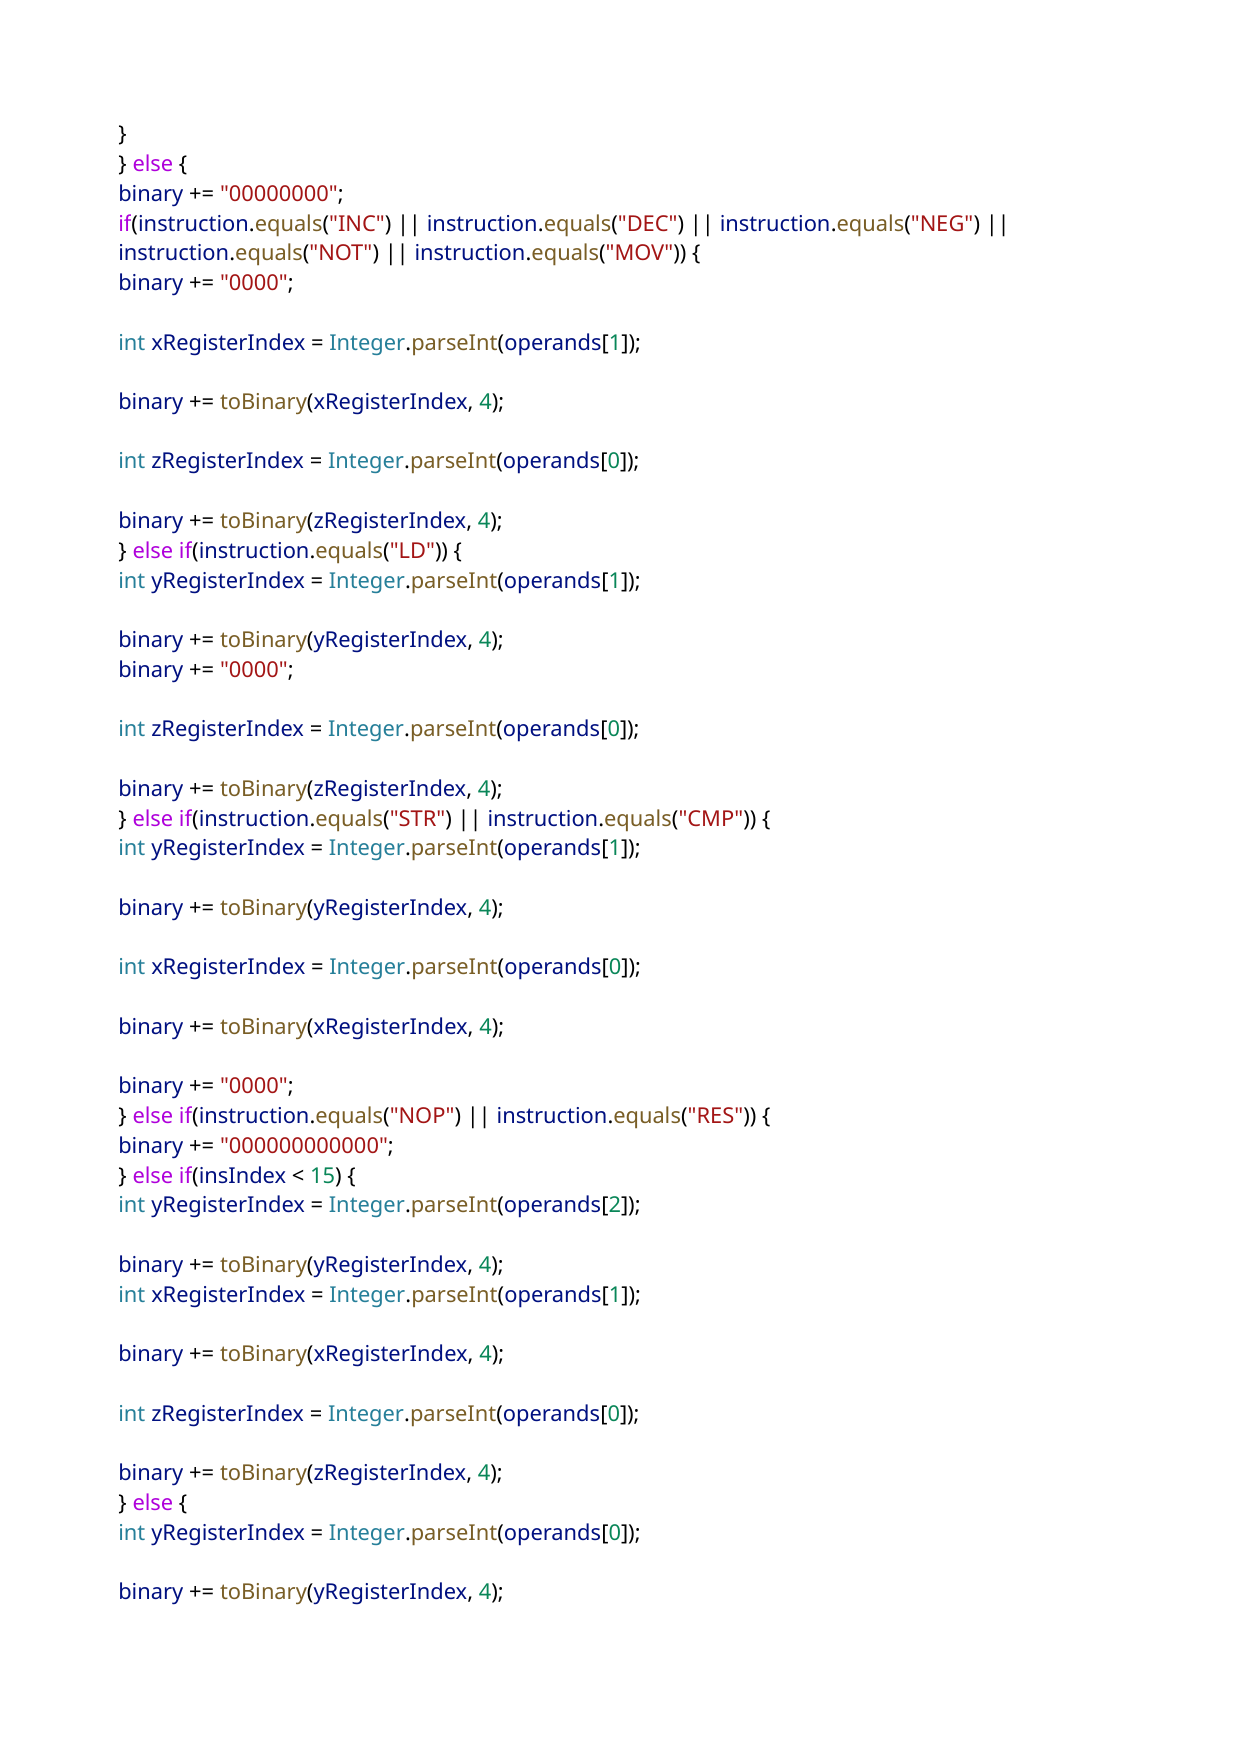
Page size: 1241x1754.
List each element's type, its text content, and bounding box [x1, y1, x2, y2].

text binary += "0000"; [118, 1070, 1122, 1100]
text int xRegisterIndex = Integer.parseInt(operands[0]); [118, 951, 1122, 981]
text binary += toBinary(zRegisterIndex, 4); [118, 1457, 1122, 1487]
text } else { [118, 1487, 1122, 1517]
text } else if(instruction.equals("LD")) { [118, 535, 1122, 564]
text int yRegisterIndex = Integer.parseInt(operands[1]); [118, 564, 1122, 594]
text binary += toBinary(zRegisterIndex, 4); [118, 773, 1122, 803]
text binary += "0000"; [118, 654, 1122, 684]
text binary += toBinary(yRegisterIndex, 4); [118, 1576, 1122, 1606]
text if(instruction.equals("INC") || instruction.equals("DEC") || instruction.equals("NEG") || instruction.equals("NOT") || instruction.equals("MOV")) { [118, 207, 1122, 267]
text binary += "000000000000"; [118, 1130, 1122, 1160]
text } else if(insIndex < 15) { [118, 1160, 1122, 1189]
text binary += toBinary(zRegisterIndex, 4); [118, 505, 1122, 535]
text binary += toBinary(xRegisterIndex, 4); [118, 1338, 1122, 1368]
text int zRegisterIndex = Integer.parseInt(operands[0]); [118, 1398, 1122, 1427]
text int yRegisterIndex = Integer.parseInt(operands[2]); [118, 1189, 1122, 1219]
text binary += toBinary(yRegisterIndex, 4); [118, 624, 1122, 654]
text int yRegisterIndex = Integer.parseInt(operands[1]); [118, 832, 1122, 862]
text binary += toBinary(xRegisterIndex, 4); [118, 386, 1122, 416]
text } else if(instruction.equals("STR") || instruction.equals("CMP")) { [118, 803, 1122, 832]
text } else { [118, 148, 1122, 178]
text } [118, 118, 1122, 148]
text binary += toBinary(yRegisterIndex, 4); [118, 1249, 1122, 1279]
text int zRegisterIndex = Integer.parseInt(operands[0]); [118, 713, 1122, 743]
text int zRegisterIndex = Integer.parseInt(operands[0]); [118, 446, 1122, 475]
text } else if(instruction.equals("NOP") || instruction.equals("RES")) { [118, 1100, 1122, 1130]
text binary += toBinary(yRegisterIndex, 4); [118, 892, 1122, 922]
text int yRegisterIndex = Integer.parseInt(operands[0]); [118, 1517, 1122, 1547]
text binary += "00000000"; [118, 178, 1122, 207]
text binary += toBinary(xRegisterIndex, 4); [118, 1011, 1122, 1041]
text binary += "0000"; [118, 267, 1122, 297]
text int xRegisterIndex = Integer.parseInt(operands[1]); [118, 327, 1122, 356]
text int xRegisterIndex = Integer.parseInt(operands[1]); [118, 1279, 1122, 1308]
